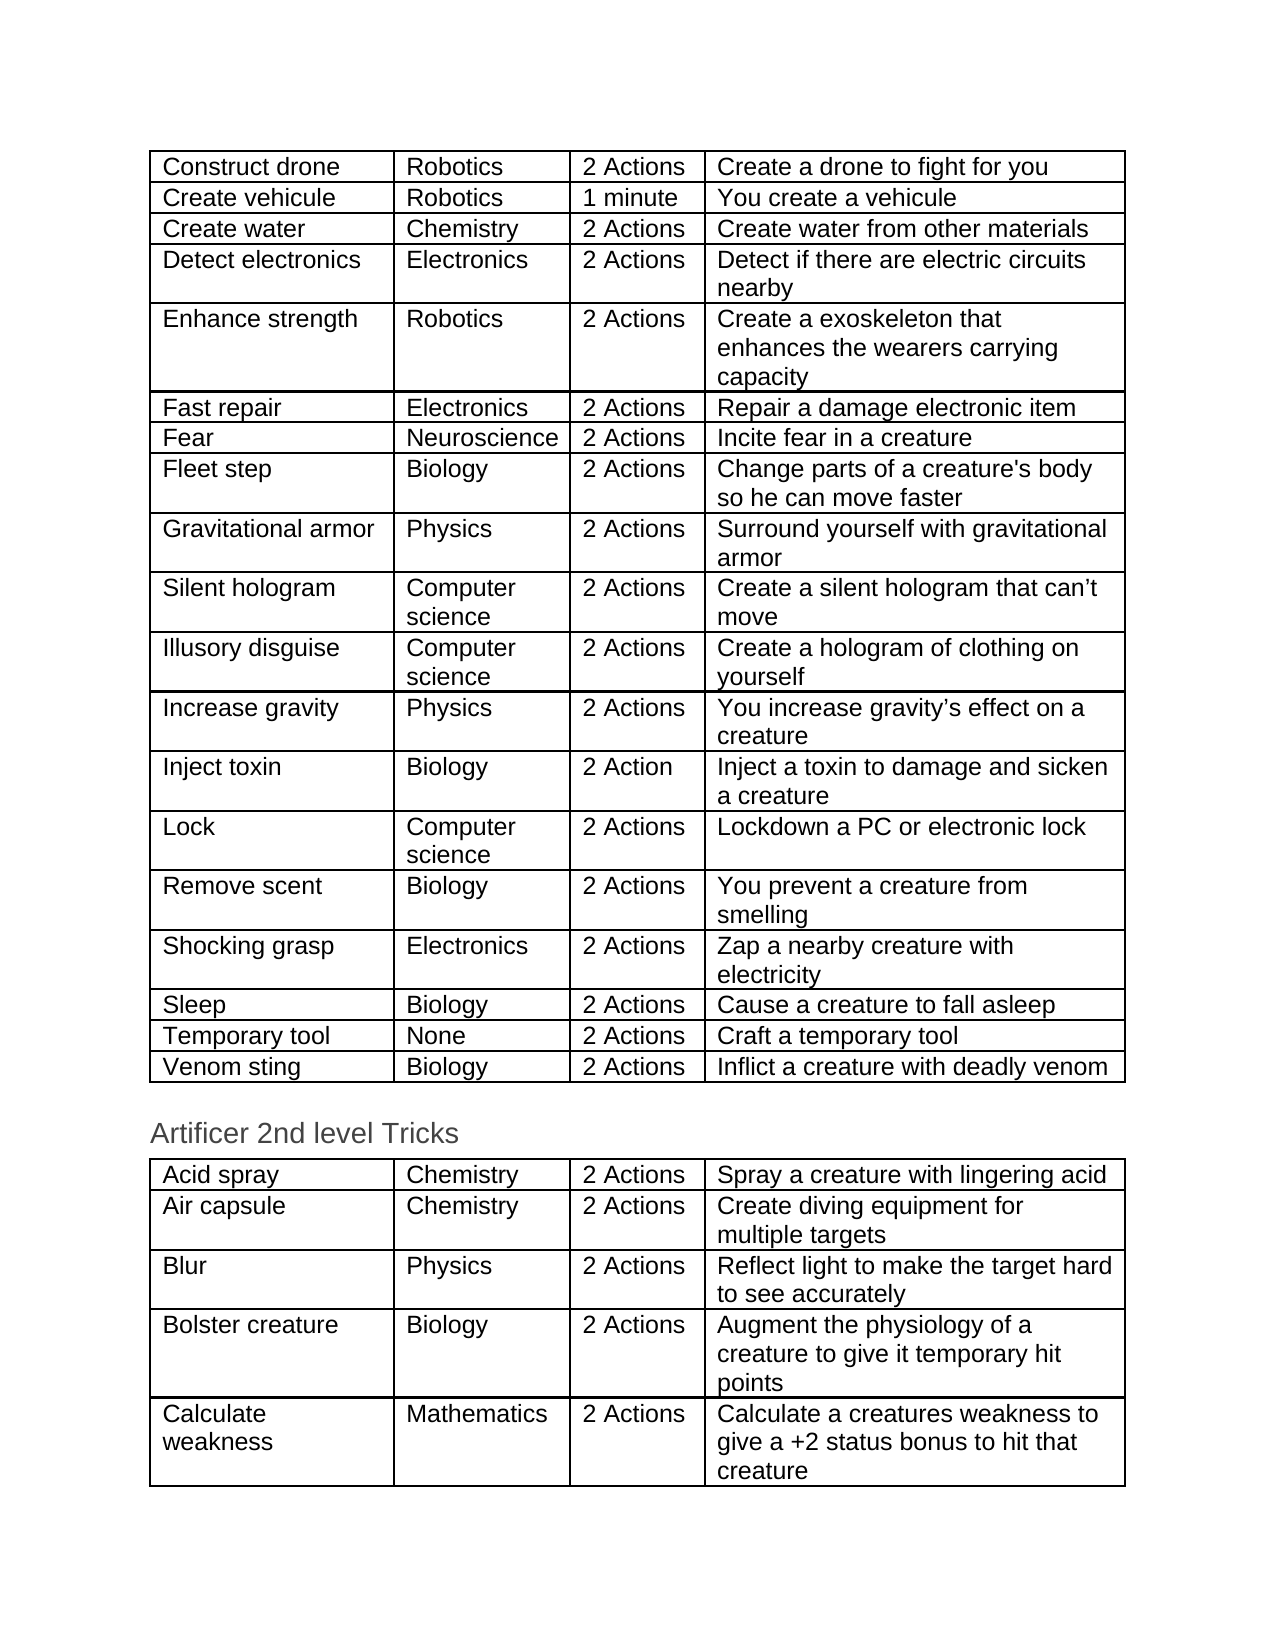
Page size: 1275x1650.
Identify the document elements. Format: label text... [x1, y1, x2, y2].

table_header Chemistry [395, 1160, 569, 1189]
table_cell Enhance strength [151, 304, 393, 390]
table_cell Robotics [395, 304, 569, 390]
table_cell 2 Actions [571, 693, 704, 750]
table_header Spray a creature with lingering acid [706, 1160, 1124, 1189]
table_cell 2 Actions [571, 1191, 704, 1248]
table_cell You create a vehicule [706, 183, 1124, 212]
table_cell Bolster creature [151, 1310, 393, 1396]
table_cell Neuroscience [395, 423, 569, 452]
table_cell Silent hologram [151, 573, 393, 631]
subtitle Artificer 2nd level Tricks [150, 1116, 1125, 1150]
table_cell Lock [151, 812, 393, 869]
table_cell Surround yourself with gravitational armor [706, 514, 1124, 571]
table_cell 2 Actions [571, 871, 704, 929]
table_cell Electronics [395, 393, 569, 421]
table_cell 2 Actions [571, 423, 704, 452]
table_cell Create diving equipment for multiple targets [706, 1191, 1124, 1248]
table_cell Shocking grasp [151, 931, 393, 988]
table_cell Robotics [395, 183, 569, 212]
table_cell None [395, 1021, 569, 1050]
table_cell 2 Actions [571, 1399, 704, 1485]
table_cell Computer science [395, 573, 569, 631]
table_cell 2 Actions [571, 152, 704, 181]
table_cell 2 Actions [571, 633, 704, 690]
table_cell Detect electronics [151, 245, 393, 302]
table_cell Robotics [395, 152, 569, 181]
table_cell Biology [395, 871, 569, 929]
table_cell Change parts of a creature's body so he can move faster [706, 454, 1124, 512]
table_cell 2 Actions [571, 304, 704, 390]
table_cell Create vehicule [151, 183, 393, 212]
table_header 2 Actions [571, 1160, 704, 1189]
table_cell Sleep [151, 990, 393, 1019]
table_cell Venom sting [151, 1052, 393, 1081]
table_cell 2 Actions [571, 454, 704, 512]
table_cell Cause a creature to fall asleep [706, 990, 1124, 1019]
table_cell Air capsule [151, 1191, 393, 1248]
table_cell 2 Actions [571, 514, 704, 571]
table_cell Remove scent [151, 871, 393, 929]
table_cell Biology [395, 752, 569, 809]
table_cell Physics [395, 1251, 569, 1308]
table_header Acid spray [151, 1160, 393, 1189]
table_cell 2 Actions [571, 1052, 704, 1081]
table_cell 2 Action [571, 752, 704, 809]
table_cell Create a hologram of clothing on yourself [706, 633, 1124, 690]
table_cell Craft a temporary tool [706, 1021, 1124, 1050]
table_cell Illusory disguise [151, 633, 393, 690]
table_cell Biology [395, 1052, 569, 1081]
table_cell Fast repair [151, 393, 393, 421]
table_cell Zap a nearby creature with electricity [706, 931, 1124, 988]
table_cell Calculate weakness [151, 1399, 393, 1485]
table_cell Temporary tool [151, 1021, 393, 1050]
table_cell Fear [151, 423, 393, 452]
table_cell Detect if there are electric circuits nearby [706, 245, 1124, 302]
table_cell Inject toxin [151, 752, 393, 809]
table_cell Mathematics [395, 1399, 569, 1485]
table_cell 2 Actions [571, 931, 704, 988]
table_cell Lockdown a PC or electronic lock [706, 812, 1124, 869]
table_cell 2 Actions [571, 214, 704, 242]
table_cell 2 Actions [571, 1310, 704, 1396]
table_cell Biology [395, 990, 569, 1019]
table_cell Gravitational armor [151, 514, 393, 571]
table_cell 2 Actions [571, 990, 704, 1019]
table_cell Increase gravity [151, 693, 393, 750]
table_cell You prevent a creature from smelling [706, 871, 1124, 929]
table_cell Create a drone to fight for you [706, 152, 1124, 181]
table_cell Inject a toxin to damage and sicken a creature [706, 752, 1124, 809]
table_cell Chemistry [395, 214, 569, 242]
table_cell Computer science [395, 633, 569, 690]
table_cell Chemistry [395, 1191, 569, 1248]
table_cell Create a exoskeleton that enhances the wearers carrying capacity [706, 304, 1124, 390]
table_cell Construct drone [151, 152, 393, 181]
table_cell Physics [395, 693, 569, 750]
table_cell Calculate a creatures weakness to give a +2 status bonus to hit that creature [706, 1399, 1124, 1485]
table_cell Repair a damage electronic item [706, 393, 1124, 421]
table_cell Computer science [395, 812, 569, 869]
table_cell Create water [151, 214, 393, 242]
table_cell You increase gravity’s effect on a creature [706, 693, 1124, 750]
table_cell Biology [395, 454, 569, 512]
table_cell Fleet step [151, 454, 393, 512]
table_cell Electronics [395, 931, 569, 988]
table_cell 1 minute [571, 183, 704, 212]
table_cell Incite fear in a creature [706, 423, 1124, 452]
table_cell Biology [395, 1310, 569, 1396]
table_cell Physics [395, 514, 569, 571]
table_cell 2 Actions [571, 812, 704, 869]
table_cell Inflict a creature with deadly venom [706, 1052, 1124, 1081]
table_cell Augment the physiology of a creature to give it temporary hit points [706, 1310, 1124, 1396]
table_cell Reflect light to make the target hard to see accurately [706, 1251, 1124, 1308]
table_cell Blur [151, 1251, 393, 1308]
table_cell 2 Actions [571, 393, 704, 421]
table_cell Create a silent hologram that can’t move [706, 573, 1124, 631]
table_cell 2 Actions [571, 573, 704, 631]
table_cell Electronics [395, 245, 569, 302]
table_cell Create water from other materials [706, 214, 1124, 242]
table_cell 2 Actions [571, 245, 704, 302]
table_cell 2 Actions [571, 1251, 704, 1308]
table_cell 2 Actions [571, 1021, 704, 1050]
